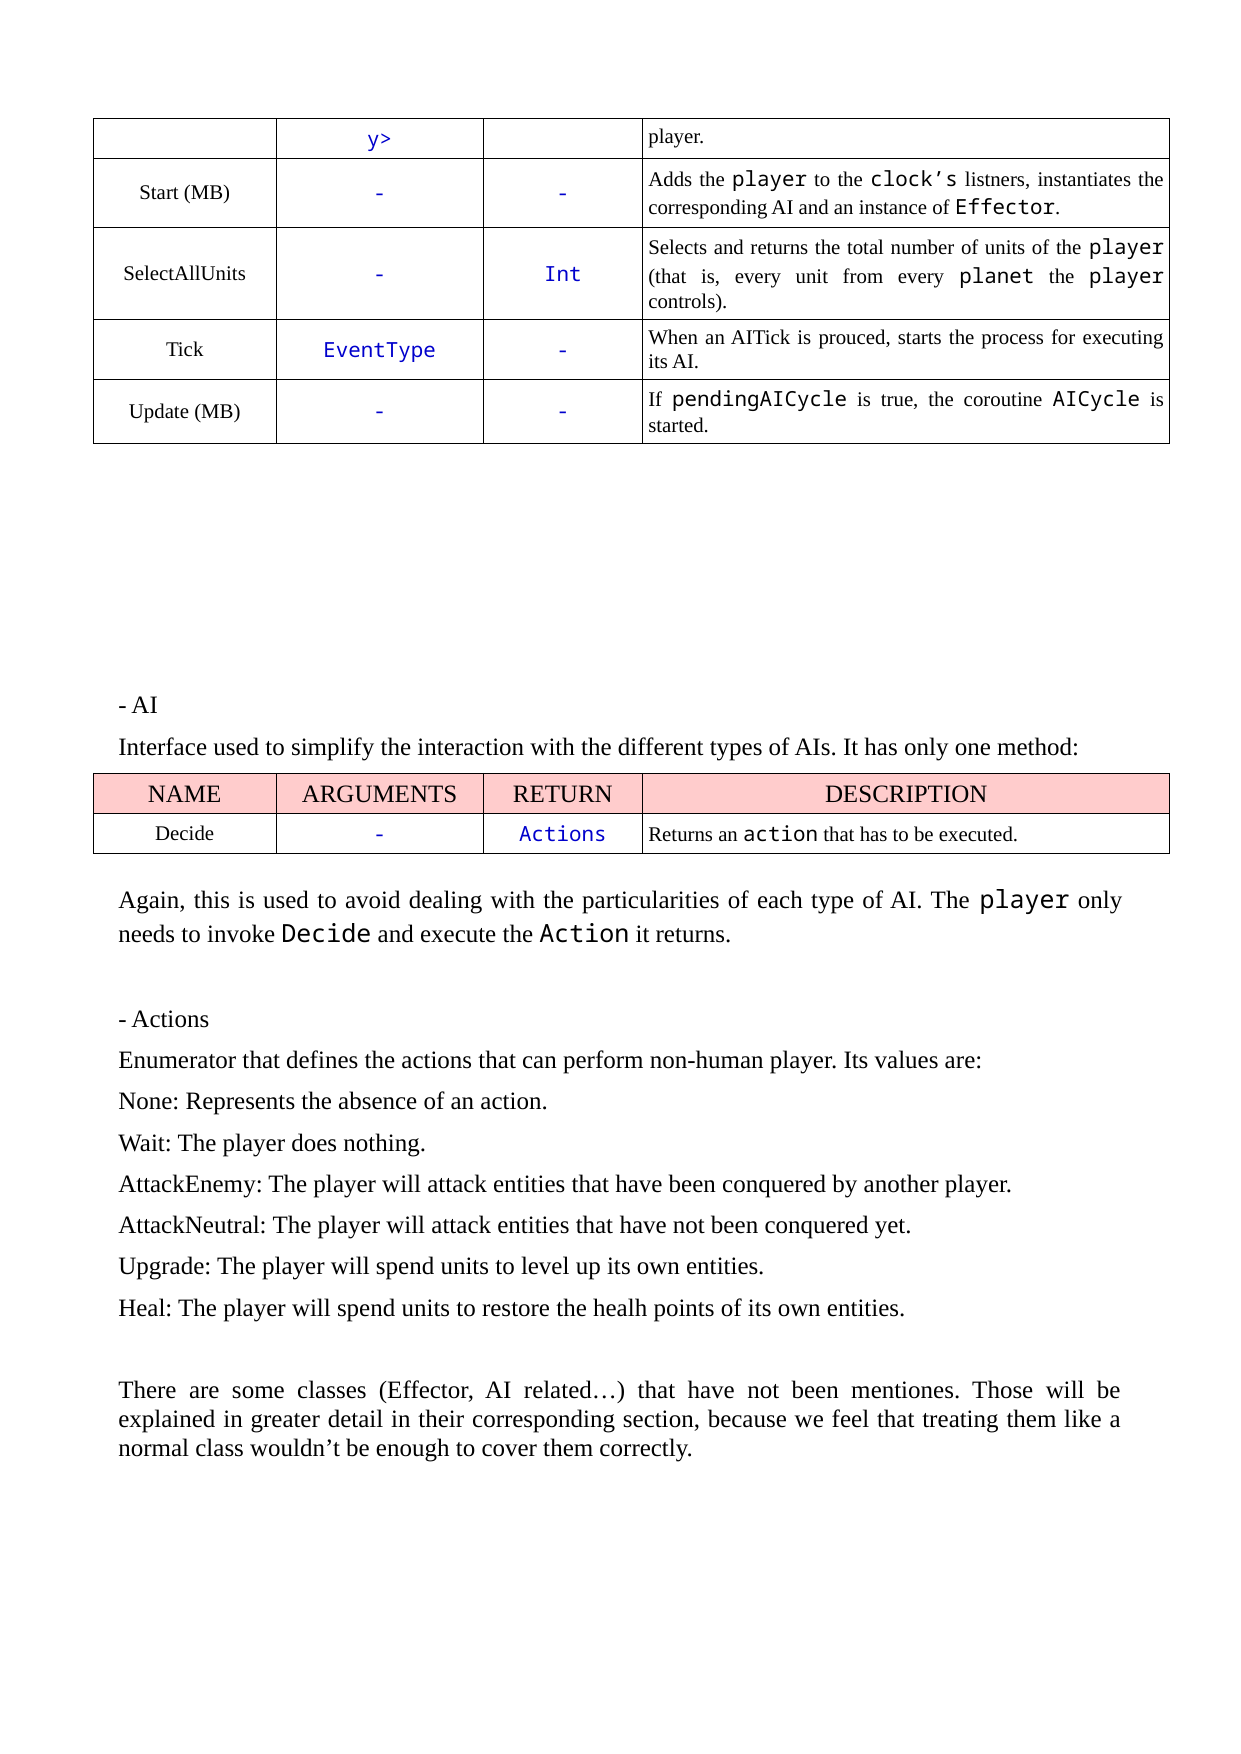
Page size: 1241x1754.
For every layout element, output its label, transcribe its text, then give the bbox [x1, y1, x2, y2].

table_cell y> [277, 119, 483, 158]
table_cell - [277, 380, 483, 443]
table_cell - [484, 159, 642, 227]
table_cell Selects and returns the total number of units of the player (that is, every unit from every planet the player controls). [643, 228, 1169, 319]
text AttackEnemy: The player will attack entities that have been conquered by another player. [118, 1169, 1122, 1198]
table_cell - [484, 119, 642, 158]
table_header DESCRIPTION [643, 774, 1169, 813]
table_cell Adds the player to the clock’s listners, instantiates the corresponding AI and an instance of Effector. [643, 159, 1169, 227]
table_cell If pendingAICycle is true, the coroutine AICycle is started. [643, 380, 1169, 443]
table_cell Start (MB) [94, 159, 276, 227]
table_header NAME [94, 774, 276, 813]
text Enumerator that defines the actions that can perform non-human player. Its values are: [118, 1045, 1122, 1074]
text Interface used to simplify the interaction with the different types of AIs. It has only one method: [118, 732, 1122, 760]
table_cell EventType [277, 320, 483, 379]
table_cell - [277, 228, 483, 319]
table_cell Tick [94, 320, 276, 379]
text Wait: The player does nothing. [118, 1128, 1122, 1156]
text AttackNeutral: The player will attack entities that have not been conquered yet. [118, 1210, 1122, 1239]
text Again, this is used to avoid dealing with the particularities of each type of AI. The player only needs to invoke Decide and execute the Action it returns. [118, 882, 1122, 950]
text - Actions [118, 1004, 1122, 1033]
text Heal: The player will spend units to restore the healh points of its own entities. [118, 1293, 1122, 1321]
table_cell player. [643, 119, 1169, 158]
table_cell [94, 119, 276, 158]
table_header RETURN [484, 774, 642, 813]
text There are some classes (Effector, AI related…) that have not been mentiones. Those will be explained in greater detail in their corresponding section, because we feel that treating them like a normal class wouldn’t be enough to cover them correctly. [118, 1375, 1122, 1461]
table_cell - [484, 380, 642, 443]
table_cell - [277, 159, 483, 227]
table_cell When an AITick is prouced, starts the process for executing its AI. [643, 320, 1169, 379]
table_cell Int [484, 228, 642, 319]
table_cell Actions [484, 814, 642, 853]
table_cell Decide [94, 814, 276, 853]
text - AI [118, 690, 1122, 719]
text None: Represents the absence of an action. [118, 1086, 1122, 1115]
text Upgrade: The player will spend units to level up its own entities. [118, 1251, 1122, 1280]
table_cell Update (MB) [94, 380, 276, 443]
table_cell - [277, 814, 483, 853]
table_cell - [484, 320, 642, 379]
table_header ARGUMENTS [277, 774, 483, 813]
table_cell Returns an action that has to be executed. [643, 814, 1169, 853]
table_cell SelectAllUnits [94, 228, 276, 319]
